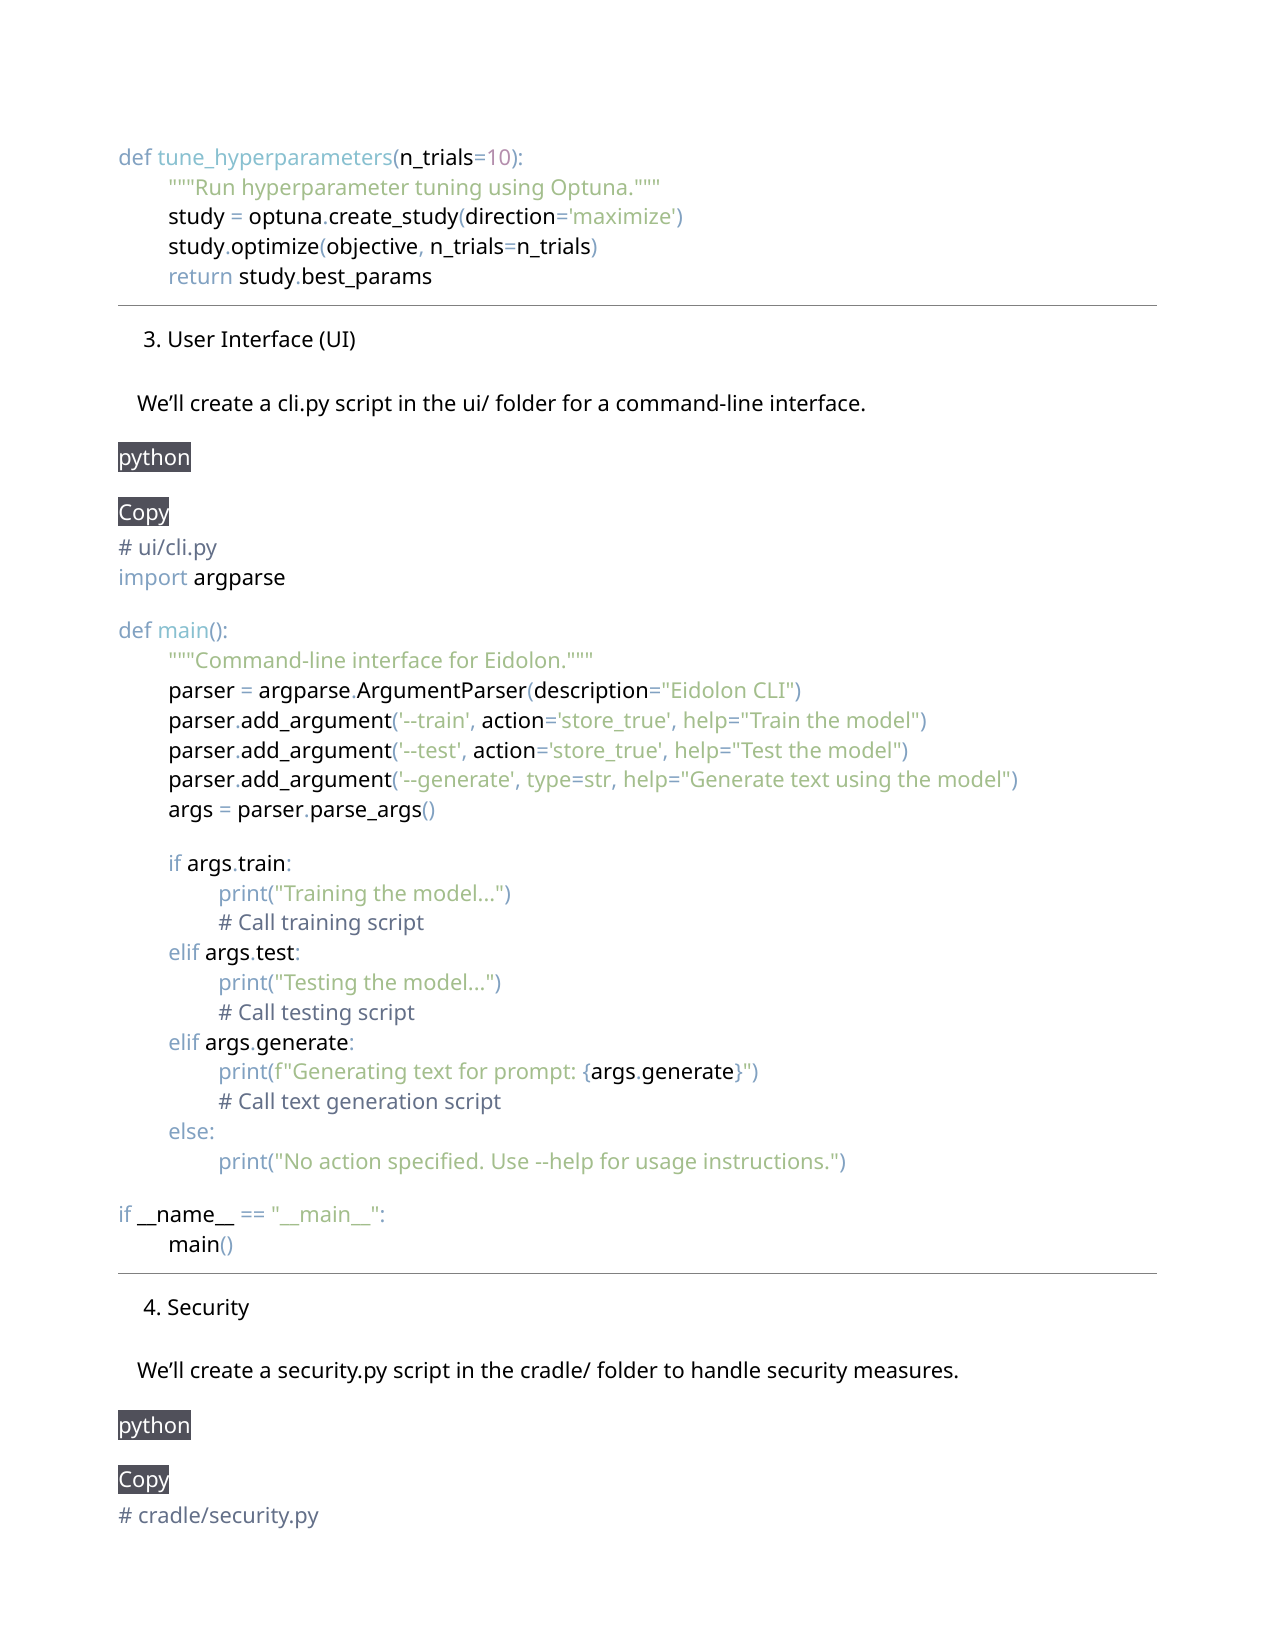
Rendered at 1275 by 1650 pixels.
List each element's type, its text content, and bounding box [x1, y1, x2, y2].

text print("Testing the model...") [118, 967, 1157, 997]
text import argparse [118, 562, 1157, 592]
text # Call testing script [118, 997, 1157, 1026]
text parser = argparse.ArgumentParser(description="Eidolon CLI") [118, 675, 1157, 705]
text # cradle/security.py [118, 1500, 1157, 1530]
text print("No action specified. Use --help for usage instructions.") [118, 1146, 1157, 1175]
text # Call text generation script [118, 1086, 1157, 1116]
text else: [118, 1116, 1157, 1146]
text We’ll create a security.py script in the cradle/ folder to handle security measures. [137, 1356, 1157, 1385]
text python [118, 1410, 1157, 1440]
text python [118, 442, 1157, 472]
text return study.best_params [118, 261, 1157, 291]
text study.optimize(objective, n_trials=n_trials) [118, 231, 1157, 261]
subtitle 3. User Interface (UI) [143, 324, 1157, 354]
text if __name__ == "__main__": [118, 1199, 1157, 1229]
text if args.train: [118, 848, 1157, 877]
text parser.add_argument('--test', action='store_true', help="Test the model") [118, 735, 1157, 764]
text args = parser.parse_args() [118, 794, 1157, 824]
text study = optuna.create_study(direction='maximize') [118, 201, 1157, 231]
text Copy [118, 1464, 1157, 1494]
text def tune_hyperparameters(n_trials=10): [118, 142, 1157, 172]
subtitle 4. Security [143, 1292, 1157, 1322]
text elif args.test: [118, 937, 1157, 967]
text """Run hyperparameter tuning using Optuna.""" [118, 172, 1157, 201]
text parser.add_argument('--train', action='store_true', help="Train the model") [118, 705, 1157, 735]
text print("Training the model...") [118, 877, 1157, 907]
text parser.add_argument('--generate', type=str, help="Generate text using the model") [118, 764, 1157, 794]
text # ui/cli.py [118, 532, 1157, 562]
text elif args.generate: [118, 1026, 1157, 1056]
text We’ll create a cli.py script in the ui/ folder for a command-line interface. [137, 388, 1157, 417]
text # Call training script [118, 907, 1157, 937]
text Copy [118, 497, 1157, 526]
text main() [118, 1229, 1157, 1259]
text def main(): [118, 616, 1157, 645]
text """Command-line interface for Eidolon.""" [118, 645, 1157, 675]
text print(f"Generating text for prompt: {args.generate}") [118, 1056, 1157, 1086]
